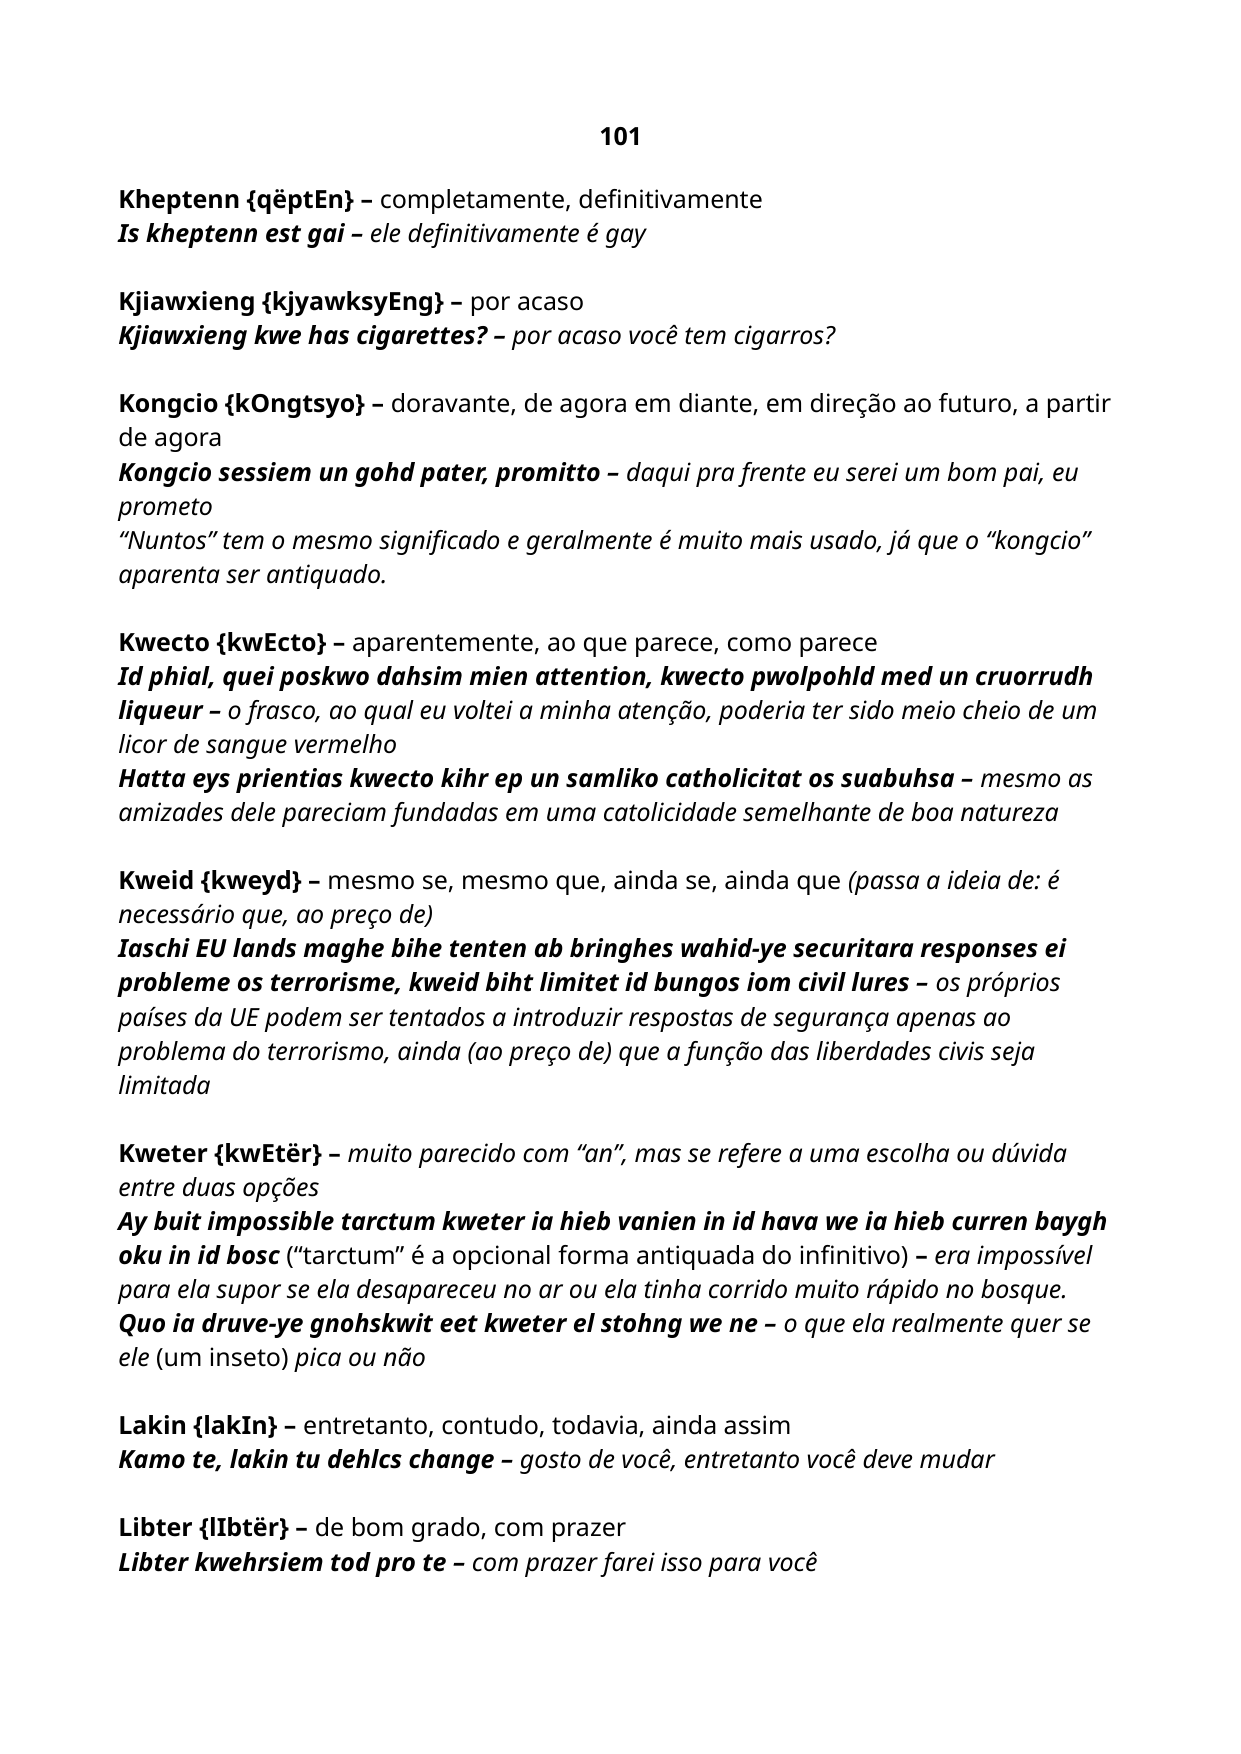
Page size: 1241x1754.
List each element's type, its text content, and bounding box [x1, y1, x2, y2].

text Kjiawxieng {kjyawksyEng} – por acaso [118, 284, 1123, 318]
text Kamo te, lakin tu dehlcs change – gosto de você, entretanto você deve mudar [118, 1442, 1123, 1476]
text Lakin {lakIn} – entretanto, contudo, todavia, ainda assim [118, 1408, 1123, 1442]
text Kweter {kwEtër} – muito parecido com “an”, mas se refere a uma escolha ou dúvida entre duas opções [118, 1135, 1123, 1203]
text Kwecto {kwEcto} – aparentemente, ao que parece, como parece [118, 624, 1123, 658]
text Kongcio sessiem un gohd pater, promitto – daqui pra frente eu serei um bom pai, eu prometo [118, 454, 1123, 522]
text Libter {lIbtër} – de bom grado, com prazer [118, 1510, 1123, 1544]
text Kongcio {kOngtsyo} – doravante, de agora em diante, em direção ao futuro, a partir de agora [118, 386, 1123, 454]
text Id phial, quei poskwo dahsim mien attention, kwecto pwolpohld med un cruorrudh liqueur – o frasco, ao qual eu voltei a minha atenção, poderia ter sido meio cheio de um licor de sangue vermelho [118, 658, 1123, 761]
text Hatta eys prientias kwecto kihr ep un samliko catholicitat os suabuhsa – mesmo as amizades dele pareciam fundadas em uma catolicidade semelhante de boa natureza [118, 761, 1123, 829]
text Ay buit impossible tarctum kweter ia hieb vanien in id hava we ia hieb curren baygh oku in id bosc (“tarctum” é a opcional forma antiquada do infinitivo) – era impossível para ela supor se ela desapareceu no ar ou ela tinha corrido muito rápido no bosque. [118, 1203, 1123, 1306]
text Is kheptenn est gai – ele definitivamente é gay [118, 216, 1123, 250]
text Kheptenn {qëptEn} – completamente, definitivamente [118, 182, 1123, 216]
text Libter kwehrsiem tod pro te – com prazer farei isso para você [118, 1544, 1123, 1578]
text Iaschi EU lands maghe bihe tenten ab bringhes wahid-ye securitara responses ei probleme os terrorisme, kweid biht limitet id bungos iom civil lures – os próprios países da UE podem ser tentados a introduzir respostas de segurança apenas ao problema do terrorismo, ainda (ao preço de) que a função das liberdades civis seja limitada [118, 931, 1123, 1101]
text Kjiawxieng kwe has cigarettes? – por acaso você tem cigarros? [118, 318, 1123, 352]
text “Nuntos” tem o mesmo significado e geralmente é muito mais usado, já que o “kongcio” aparenta ser antiquado. [118, 522, 1123, 590]
text Quo ia druve-ye gnohskwit eet kweter el stohng we ne – o que ela realmente quer se ele (um inseto) pica ou não [118, 1306, 1123, 1374]
text Kweid {kweyd} – mesmo se, mesmo que, ainda se, ainda que (passa a ideia de: é necessário que, ao preço de) [118, 863, 1123, 931]
